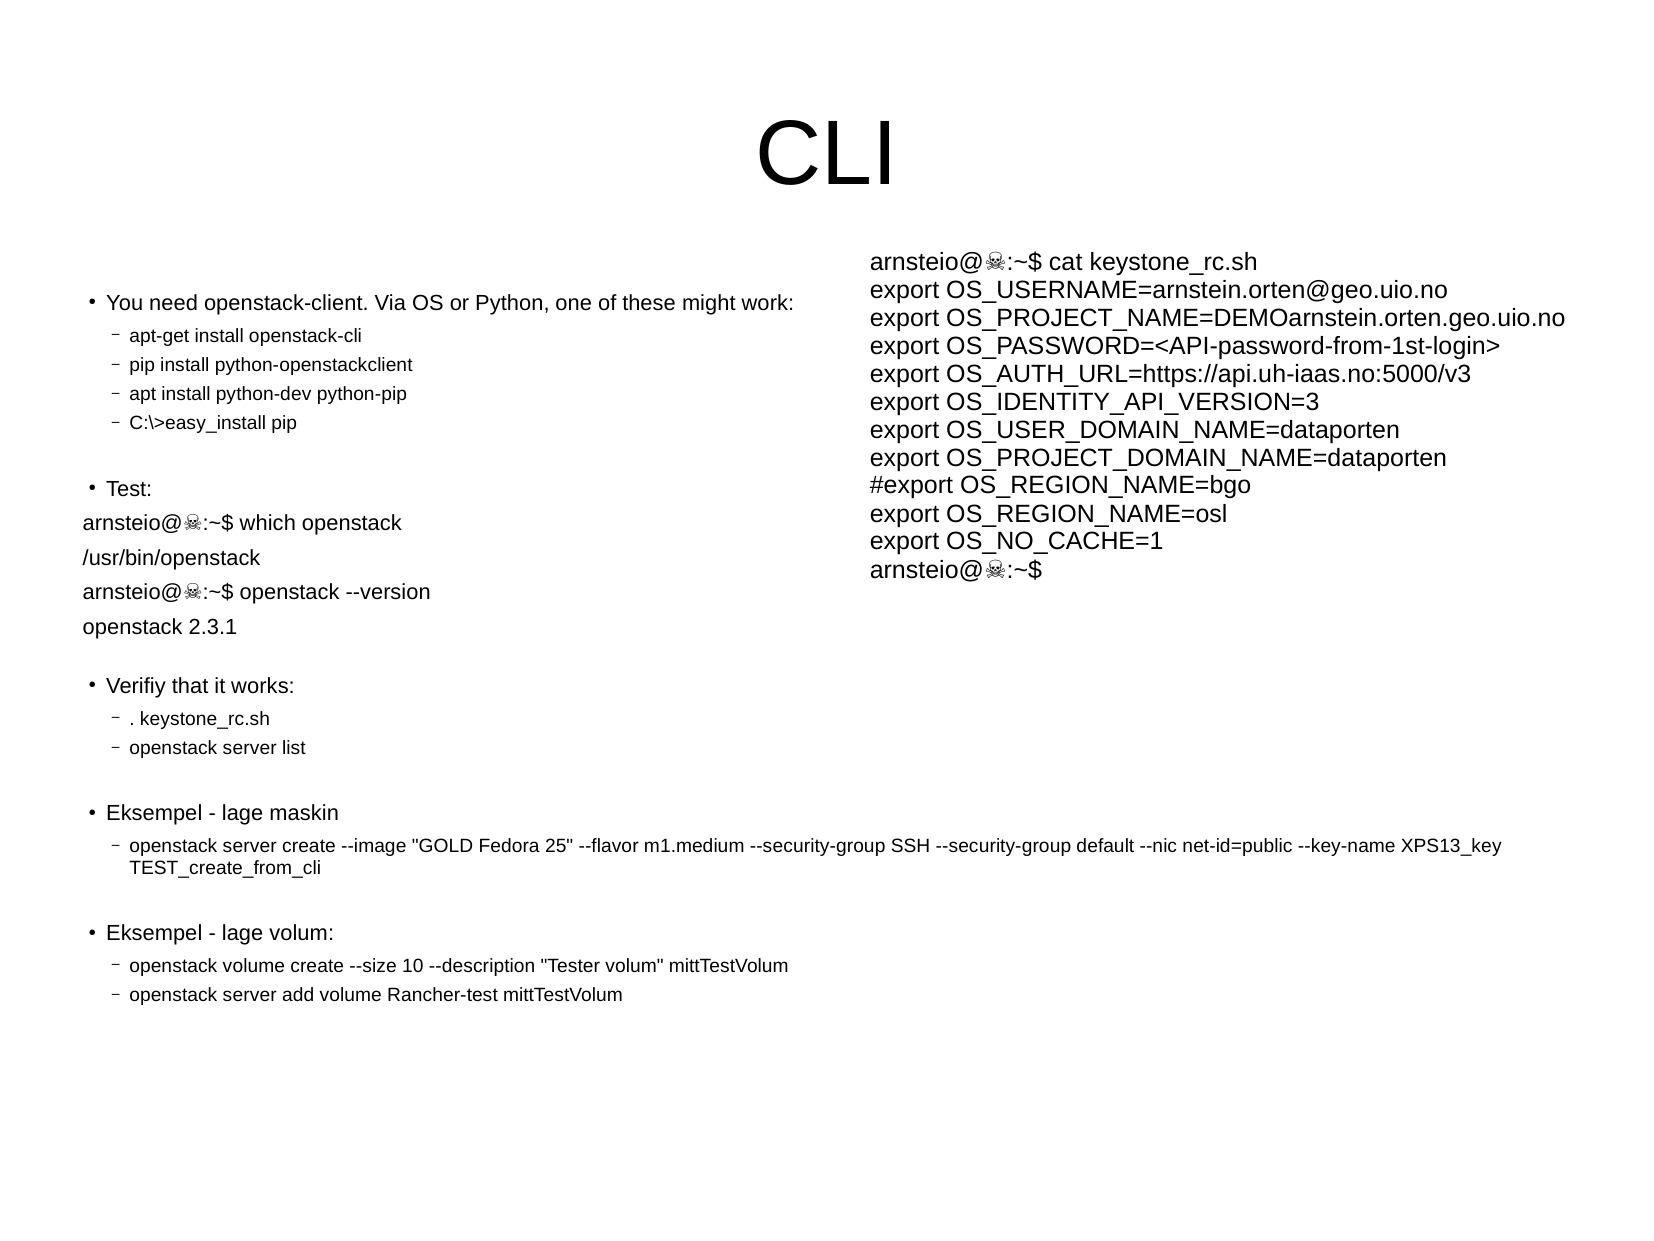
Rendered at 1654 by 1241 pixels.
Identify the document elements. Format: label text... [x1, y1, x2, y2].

text_box arnsteio@☠:~$ cat keystone_rc.sh export OS_USERNAME=arnstein.orten@geo.uio.no export OS_PROJECT_NAME=DEMOarnstein.orten.geo.uio.no export OS_PASSWORD=<API-password-from-1st-login> export OS_AUTH_URL=https://api.uh-iaas.no:5000/v3 export OS_IDENTITY_API_VERSION=3 export OS_USER_DOMAIN_NAME=dataporten export OS_PROJECT_DOMAIN_NAME=dataporten #export OS_REGION_NAME=bgo export OS_REGION_NAME=osl export OS_NO_CACHE=1 arnsteio@☠:~$ [855, 240, 1654, 631]
title CLI [82, 49, 1571, 257]
list You need openstack-client. Via OS or Python, one of these might work: apt-get install openstack-cli pip install python-openstackclient apt install python-dev python-pip C:\>easy_install pip Test: arnsteio@☠:~$ which openstack /usr/bin/openstack arnsteio@☠:~$ openstack --version openstack 2.3.1 Verifiy that it works: . keystone_rc.sh openstack server list Eksempel - lage maskin openstack server create --image "GOLD Fedora 25" --flavor m1.medium --security-group SSH --security-group default --nic net-id=public --key-name XPS13_key TEST_create_from_cli Eksempel - lage volum: openstack volume create --size 10 --description "Tester volum" mittTestVolum openstack server add volume Rancher-test mittTestVolum [82, 290, 1571, 1010]
